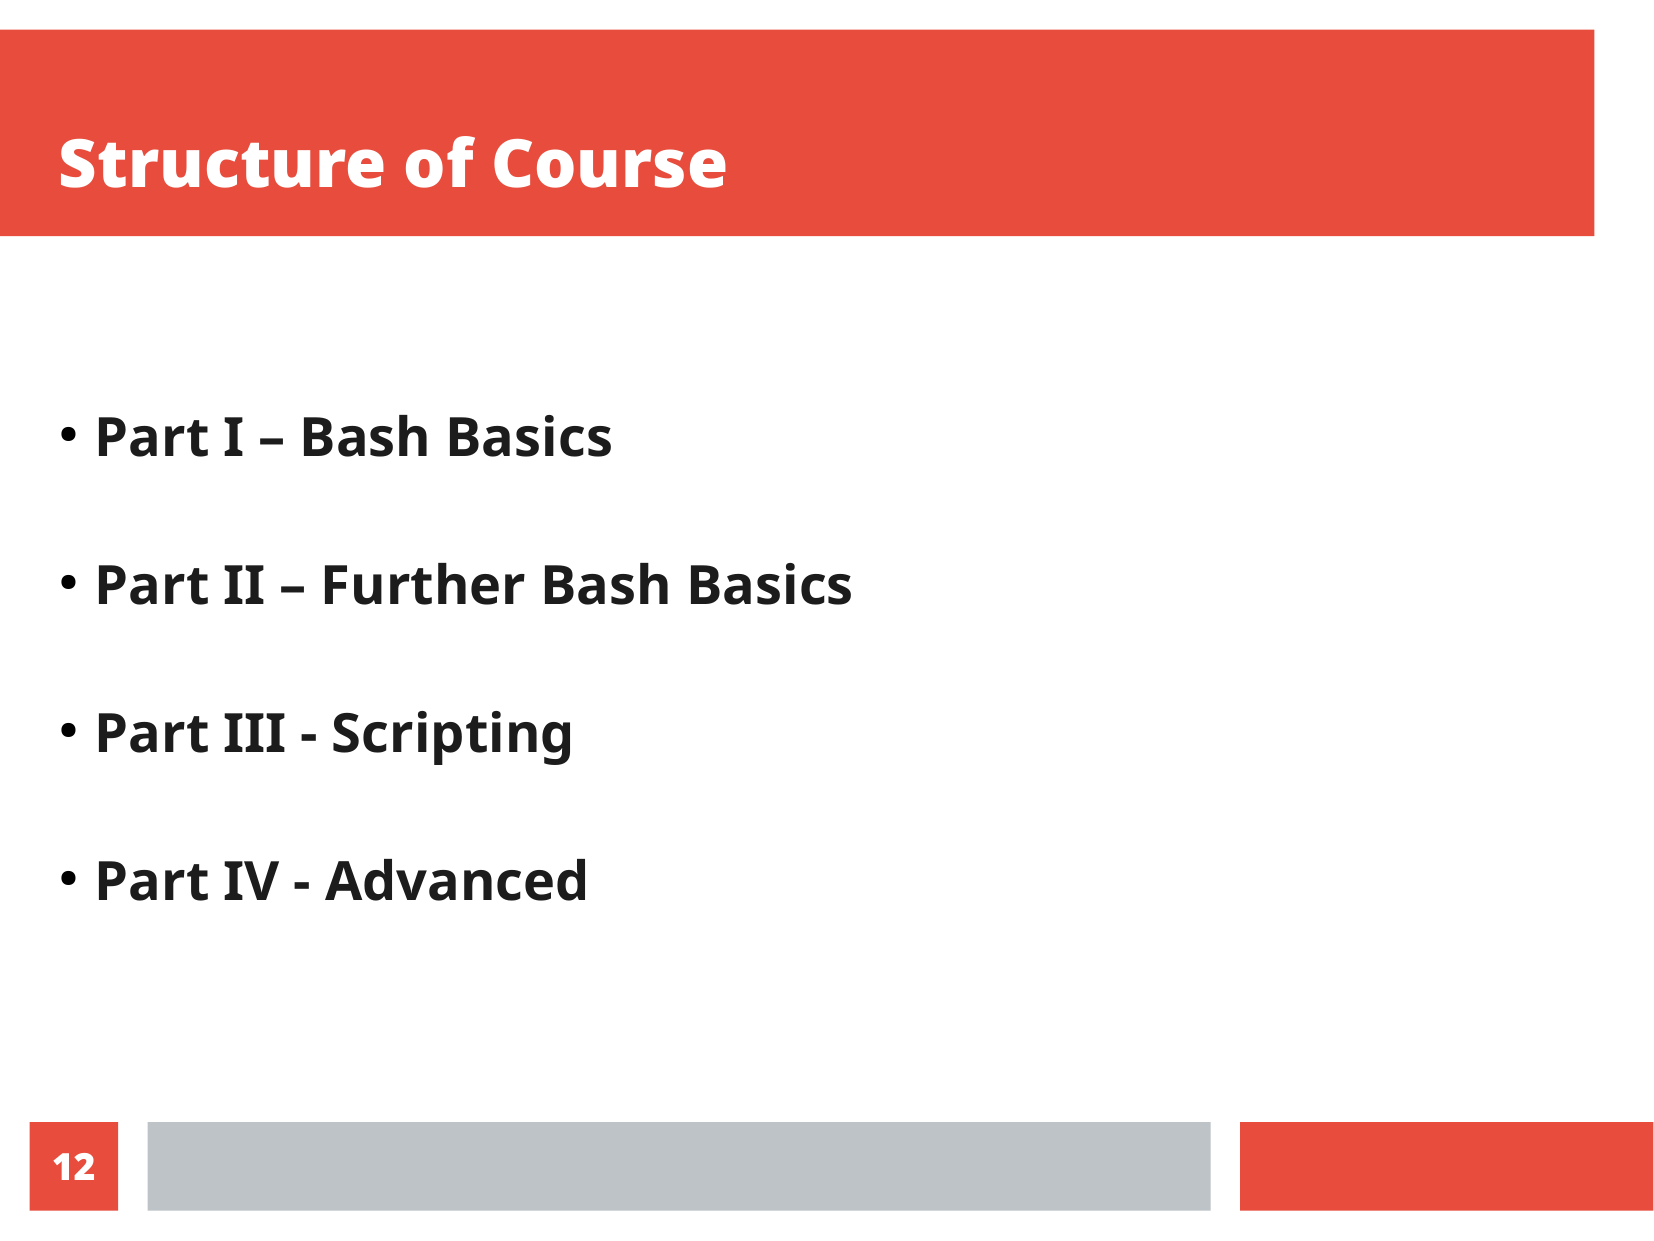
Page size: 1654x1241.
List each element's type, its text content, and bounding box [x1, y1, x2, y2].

subtitle Part I – Bash Basics Part II – Further Bash Basics Part III - Scripting Part IV - Advanced [59, 324, 1565, 1093]
title Structure of Course [59, 59, 1595, 207]
